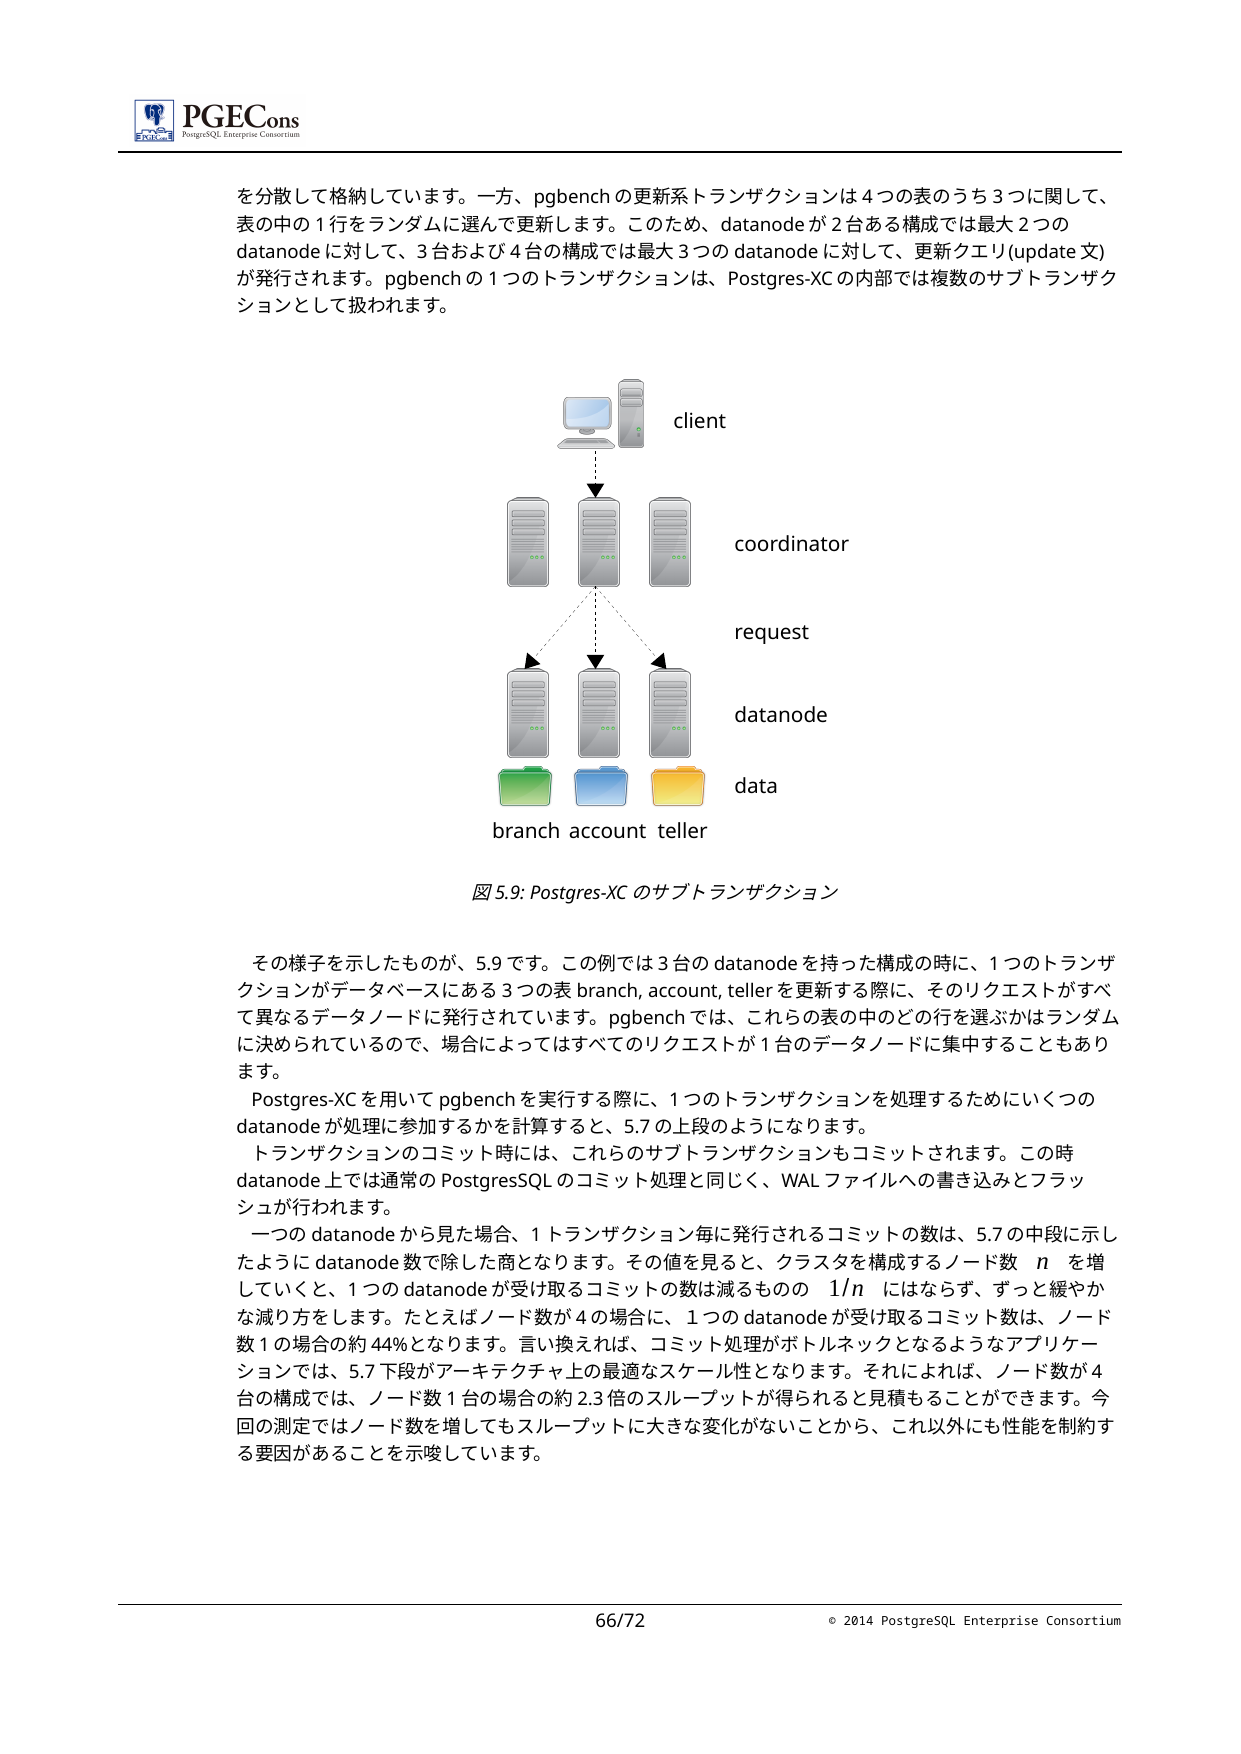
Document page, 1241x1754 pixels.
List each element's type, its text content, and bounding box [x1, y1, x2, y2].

picture [128, 94, 306, 147]
picture [648, 766, 708, 809]
picture [578, 497, 620, 587]
picture [507, 668, 549, 758]
picture [571, 766, 631, 809]
text を分散して格納しています。一方、pgbenchの更新系トランザクションは4つの表のうち3つに関して、表の中の1行をランダムに選んで更新します。このため、datanodeが2台ある構成では最大2つのdatanodeに対して、3台および4台の構成では最大3つのdatanodeに対して、更新クエリ(update文)が発行されます。pgbenchの1つのトランザクションは、Postgres-XCの内部では複数のサブトランザクションとして扱われます。 [236, 182, 1122, 318]
text その様子を示したものが、図 5.9です。この例では3台のdatanodeを持った構成の時に、1つのトランザクションがデータベースにある3つの表 branch, account, tellerを更新する際に、そのリクエストがすべて異なるデータノードに発行されています。pgbenchでは、これらの表の中のどの行を選ぶかはランダムに決められているので、場合によってはすべてのリクエストが1台のデータノードに集中することもあります。 [236, 948, 1122, 1084]
picture [507, 497, 549, 587]
picture [578, 668, 620, 758]
picture [495, 766, 555, 809]
picture [554, 379, 644, 452]
text トランザクションのコミット時には、これらのサブトランザクションもコミットされます。この時datanode上では通常のPostgresSQLのコミット処理と同じく、WALファイルへの書き込みとフラッシュが行われます。 [236, 1138, 1122, 1220]
picture [649, 668, 691, 758]
text 一つのdatanodeから見た場合、1トランザクション毎に発行されるコミットの数は、表 5.7の中段に示したようにdatanode数で除した商となります。その値を見ると、クラスタを構成するノード数を増していくと、1つのdatanodeが受け取るコミットの数は減るもののにはならず、ずっと緩やかな減り方をします。たとえばノード数が4の場合に、１つのdatanodeが受け取るコミット数は、ノード数1の場合の約44%となります。言い換えれば、コミット処理がボトルネックとなるようなアプリケーションでは、表 5.7下段がアーキテクチャ上の最適なスケール性となります。それによれば、ノード数が4台の構成では、ノード数1台の場合の約2.3倍のスループットが得られると見積もることができます。今回の測定ではノード数を増してもスループットに大きな変化がないことから、これ以外にも性能を制約する要因があることを示唆しています。 [236, 1220, 1122, 1466]
text Postgres-XCを用いてpgbenchを実行する際に、1つのトランザクションを処理するためにいくつのdatanodeが処理に参加するかを計算すると、表 5.7の上段のようになります。 [236, 1084, 1122, 1138]
text 図 5.9: Postgres-XCのサブトランザクション [431, 878, 880, 905]
picture [649, 497, 691, 587]
